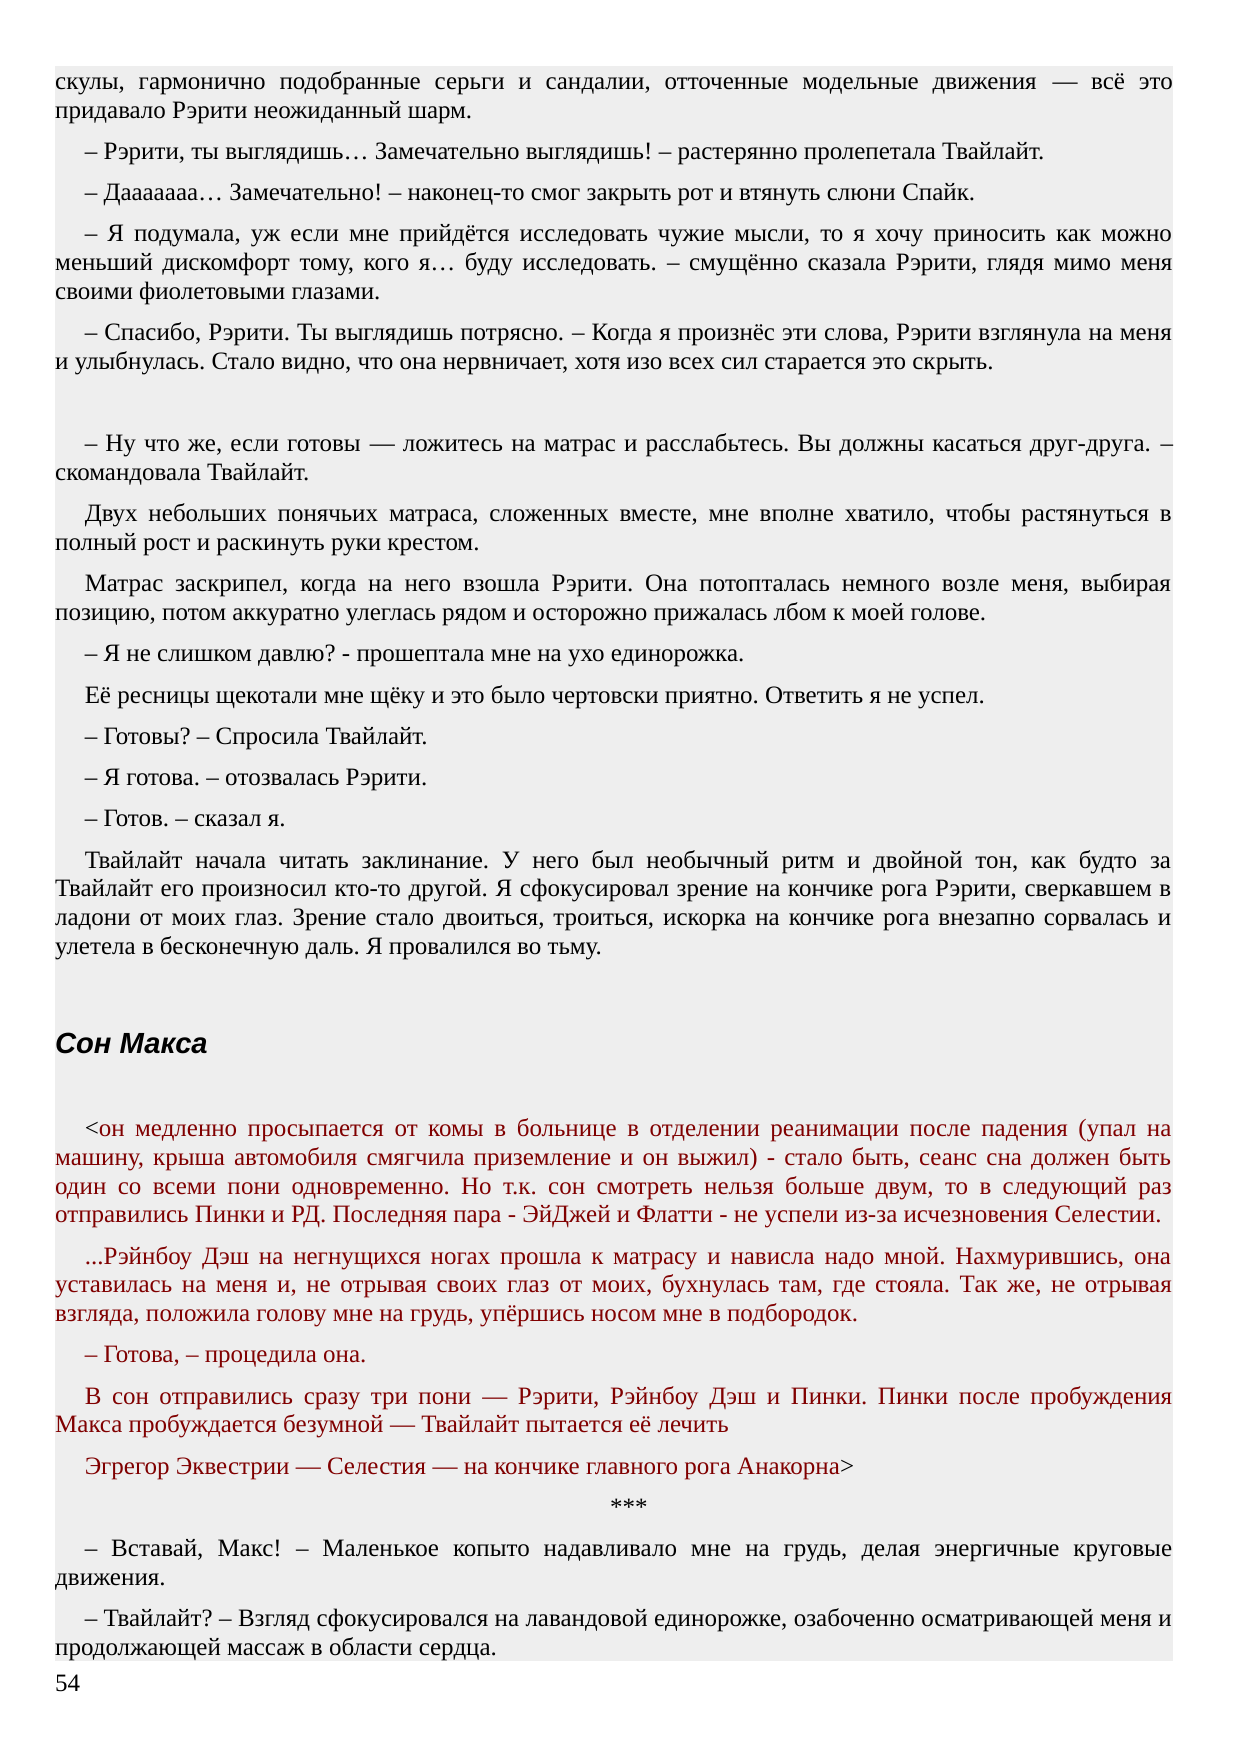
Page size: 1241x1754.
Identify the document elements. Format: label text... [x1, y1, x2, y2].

text – Я подумала, уж если мне прийдётся исследовать чужие мысли, то я хочу приносить как можно меньший дискомфорт тому, кого я… буду исследовать. – смущённо сказала Рэрити, глядя мимо меня своими фиолетовыми глазами. [55, 218, 1173, 305]
text – Готовы? – Спросила Твайлайт. [55, 721, 1173, 750]
text – Ну что же, если готовы — ложитесь на матрас и расслабьтесь. Вы должны касаться друг-друга. – скомандовала Твайлайт. [55, 428, 1173, 486]
text Матрас заскрипел, когда на него взошла Рэрити. Она потопталась немного возле меня, выбирая позицию, потом аккуратно улеглась рядом и осторожно прижалась лбом к моей голове. [55, 568, 1173, 626]
text Твайлайт начала читать заклинание. У него был необычный ритм и двойной тон, как будто за Твайлайт его произносил кто-то другой. Я сфокусировал зрение на кончике рога Рэрити, сверкавшем в ладони от моих глаз. Зрение стало двоиться, троиться, искорка на кончике рога внезапно сорвалась и улетела в бесконечную даль. Я провалился во тьму. [55, 845, 1173, 960]
text – Спасибо, Рэрити. Ты выглядишь потрясно. – Когда я произнёс эти слова, Рэрити взглянула на меня и улыбнулась. Стало видно, что она нервничает, хотя изо всех сил старается это скрыть. [55, 317, 1173, 375]
text скулы, гармонично подобранные серьги и сандалии, отточенные модельные движения — всё это придавало Рэрити неожиданный шарм. [55, 66, 1173, 123]
text – Я не слишком давлю? - прошептала мне на ухо единорожка. [55, 638, 1173, 667]
text – Рэрити, ты выглядишь… Замечательно выглядишь! – растерянно пролепетала Твайлайт. [55, 136, 1173, 165]
text – Я готова. – отозвалась Рэрити. [55, 762, 1173, 791]
text *** [55, 1492, 1173, 1521]
text В сон отправились сразу три пони — Рэрити, Рэйнбоу Дэш и Пинки. Пинки после пробуждения Макса пробуждается безумной — Твайлайт пытается её лечить [55, 1381, 1173, 1438]
text – Готова, – процедила она. [55, 1339, 1173, 1368]
text Двух небольших понячьих матраса, сложенных вместе, мне вполне хватило, чтобы растянуться в полный рост и раскинуть руки крестом. [55, 498, 1173, 556]
text <он медленно просыпается от комы в больнице в отделении реанимации после падения (упал на машину, крыша автомобиля смягчила приземление и он выжил) - стало быть, сеанс сна должен быть один со всеми пони одновременно. Но т.к. сон смотреть нельзя больше двум, то в следующий раз отправились Пинки и РД. Последняя пара - ЭйДжей и Флатти - не успели из-за исчезновения Селестии. [55, 1113, 1173, 1228]
text – Твайлайт? – Взгляд сфокусировался на лавандовой единорожке, озабоченно осматривающей меня и продолжающей массаж в области сердца. [55, 1603, 1173, 1661]
text – Вставай, Макс! – Маленькое копыто надавливало мне на грудь, делая энергичные круговые движения. [55, 1533, 1173, 1591]
text – Дааааааа… Замечательно! – наконец-то смог закрыть рот и втянуть слюни Спайк. [55, 177, 1173, 206]
text ...Рэйнбоу Дэш на негнущихся ногах прошла к матрасу и нависла надо мной. Нахмурившись, она уставилась на меня и, не отрывая своих глаз от моих, бухнулась там, где стояла. Так же, не отрывая взгляда, положила голову мне на грудь, упёршись носом мне в подбородок. [55, 1241, 1173, 1327]
text – Готов. – сказал я. [55, 803, 1173, 832]
text Эгрегор Эквестрии — Селестия — на кончике главного рога Анакорна> [55, 1451, 1173, 1479]
text Её ресницы щекотали мне щёку и это было чертовски приятно. Ответить я не успел. [55, 680, 1173, 708]
subtitle Сон Макса [55, 1026, 1173, 1059]
